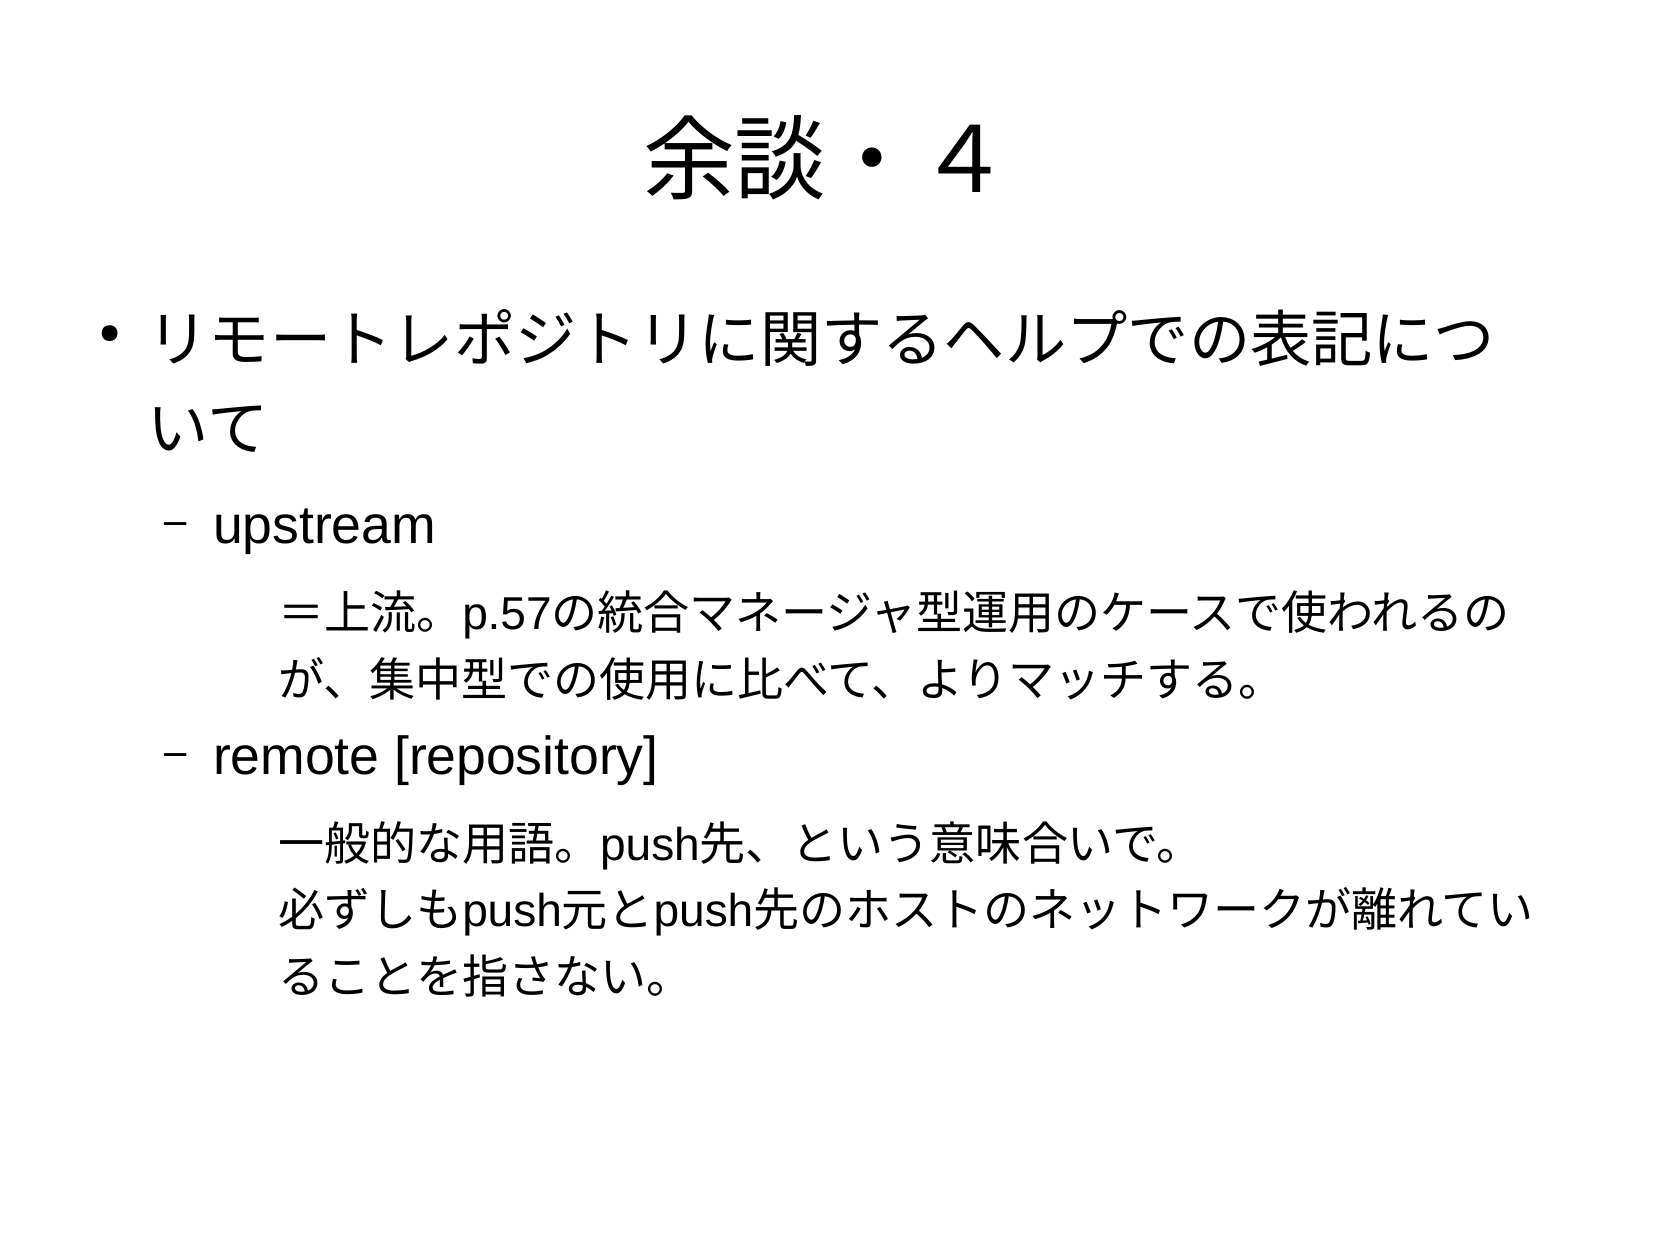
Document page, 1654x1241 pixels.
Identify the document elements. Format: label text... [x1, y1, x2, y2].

list リモートレポジトリに関するヘルプでの表記について upstream ＝上流。p.57の統合マネージャ型運用のケースで使われるのが、集中型での使用に比べて、よりマッチする。 remote [repository] 一般的な用語。push先、という意味合いで。 必ずしもpush元とpush先のホストのネットワークが離れていることを指さない。 [82, 290, 1538, 1010]
title 余談・４ [82, 49, 1571, 257]
